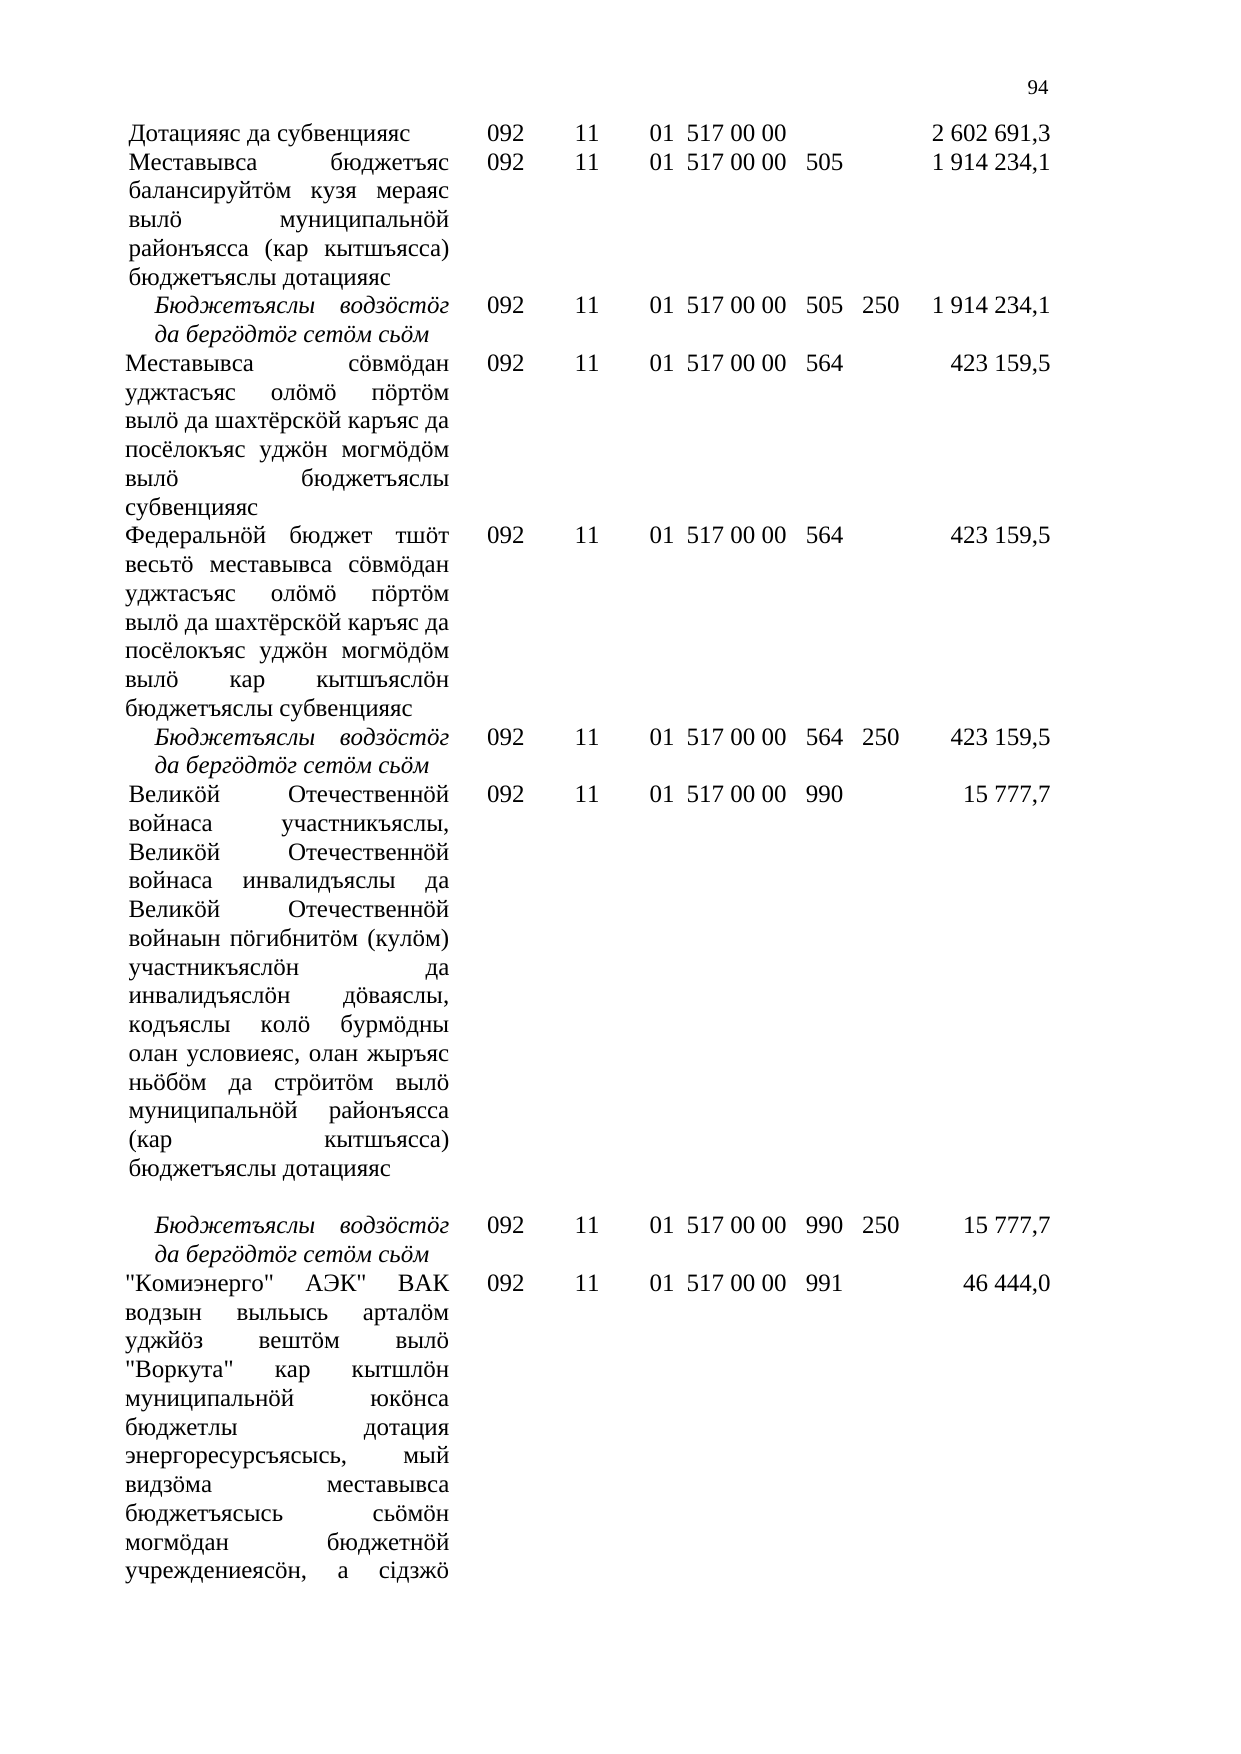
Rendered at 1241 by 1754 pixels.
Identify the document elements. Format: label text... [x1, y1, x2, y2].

table_cell 423 159,5 [905, 348, 1056, 521]
table_cell 250 [849, 1211, 905, 1268]
table_cell 423 159,5 [905, 722, 1056, 779]
table_cell 250 [849, 722, 905, 779]
table_cell 517 00 00 [680, 348, 793, 521]
table_cell 11 [530, 348, 605, 521]
table_cell 990 [793, 779, 849, 1211]
table_cell 092 [455, 1211, 530, 1268]
table_cell 01 [605, 291, 680, 348]
table_cell 092 [455, 779, 530, 1211]
table_cell 11 [530, 779, 605, 1211]
table_cell 01 [605, 147, 680, 291]
table_cell 092 [455, 722, 530, 779]
table_cell 517 00 00 [680, 291, 793, 348]
table_cell 1 914 234,1 [905, 147, 1056, 291]
table_cell 517 00 00 [680, 1268, 793, 1584]
table_cell Бюджетъяслы водзöстöг да бергöдтöг сетöм сьöм [119, 291, 455, 348]
table_cell 564 [793, 722, 849, 779]
table_cell 092 [455, 521, 530, 722]
table_cell 505 [793, 147, 849, 291]
table_cell 517 00 00 [680, 722, 793, 779]
table_cell [849, 1268, 905, 1584]
table_cell [849, 348, 905, 521]
table_cell [849, 147, 905, 291]
table_cell Великöй Отечественнöй войнаса участникъяслы, Великöй Отечественнöй войнаса инвалидъяслы да Великöй Отечественнöй войнаын пöгибнитöм (кулöм) участникъяслöн да инвалидъяслöн дöваяслы, кодъяслы колö бурмöдны олан условиеяс, олан жыръяс ньöбöм да стрöитöм вылö муниципальнöй районъясса (кар кытшъясса) бюджетъяслы дотацияяс [119, 779, 455, 1211]
table_cell 11 [530, 147, 605, 291]
table_cell [849, 779, 905, 1211]
table_cell Бюджетъяслы водзöстöг да бергöдтöг сетöм сьöм [119, 1211, 455, 1268]
table_cell 505 [793, 291, 849, 348]
table_cell 15 777,7 [905, 1211, 1056, 1268]
table_cell 564 [793, 348, 849, 521]
table_cell 2 602 691,3 [905, 118, 1056, 147]
table_cell Меставывса сöвмöдан уджтасъяс олöмö пöртöм вылö да шахтёрскöй каръяс да посёлокъяс уджöн могмöдöм вылö бюджетъяслы субвенцияяс [119, 348, 455, 521]
table_cell Бюджетъяслы водзöстöг да бергöдтöг сетöм сьöм [119, 722, 455, 779]
table_cell 01 [605, 521, 680, 722]
table_cell 11 [530, 291, 605, 348]
table_cell 092 [455, 348, 530, 521]
table_cell [849, 521, 905, 722]
table_cell 517 00 00 [680, 147, 793, 291]
table_cell 01 [605, 348, 680, 521]
table_cell Федеральнöй бюджет тшöт весьтö меставывса сöвмöдан уджтасъяс олöмö пöртöм вылö да шахтёрскöй каръяс да посёлокъяс уджöн могмöдöм вылö кар кытшъяслöн бюджетъяслы субвенцияяс [119, 521, 455, 722]
table_cell 11 [530, 1268, 605, 1584]
table_cell 517 00 00 [680, 1211, 793, 1268]
table_cell 517 00 00 [680, 118, 793, 147]
table_cell 990 [793, 1211, 849, 1268]
table_cell 15 777,7 [905, 779, 1056, 1211]
table_cell 46 444,0 [905, 1268, 1056, 1584]
table_cell Меставывса бюджетъяс балансируйтöм кузя мераяс вылö муниципальнöй районъясса (кар кытшъясса) бюджетъяслы дотацияяс [119, 147, 455, 291]
table_cell 250 [849, 291, 905, 348]
table_cell 01 [605, 779, 680, 1211]
table_cell 01 [605, 722, 680, 779]
table_cell 517 00 00 [680, 779, 793, 1211]
table_cell "Комиэнерго" АЭК" ВАК водзын выльысь арталöм уджйöз вештöм вылö "Воркута" кар кытшлöн муниципальнöй юкöнса бюджетлы дотация энергоресурсъясысь, мый видзöма меставывса бюджетъясысь сьöмöн могмöдан бюджетнöй учреждениеясöн, а сiдзжö [119, 1268, 455, 1584]
table_cell 092 [455, 1268, 530, 1584]
table_cell [849, 118, 905, 147]
table_cell 01 [605, 118, 680, 147]
table_cell 517 00 00 [680, 521, 793, 722]
table_cell Дотацияяс да субвенцияяс [119, 118, 455, 147]
table_cell 423 159,5 [905, 521, 1056, 722]
table_cell 092 [455, 291, 530, 348]
table_cell 11 [530, 722, 605, 779]
table_cell 564 [793, 521, 849, 722]
table_cell 11 [530, 1211, 605, 1268]
table_cell 11 [530, 118, 605, 147]
table_cell 01 [605, 1268, 680, 1584]
table_cell [793, 118, 849, 147]
table_cell 092 [455, 118, 530, 147]
table_cell 1 914 234,1 [905, 291, 1056, 348]
table_cell 11 [530, 521, 605, 722]
table_cell 092 [455, 147, 530, 291]
table_cell 01 [605, 1211, 680, 1268]
table_cell 991 [793, 1268, 849, 1584]
